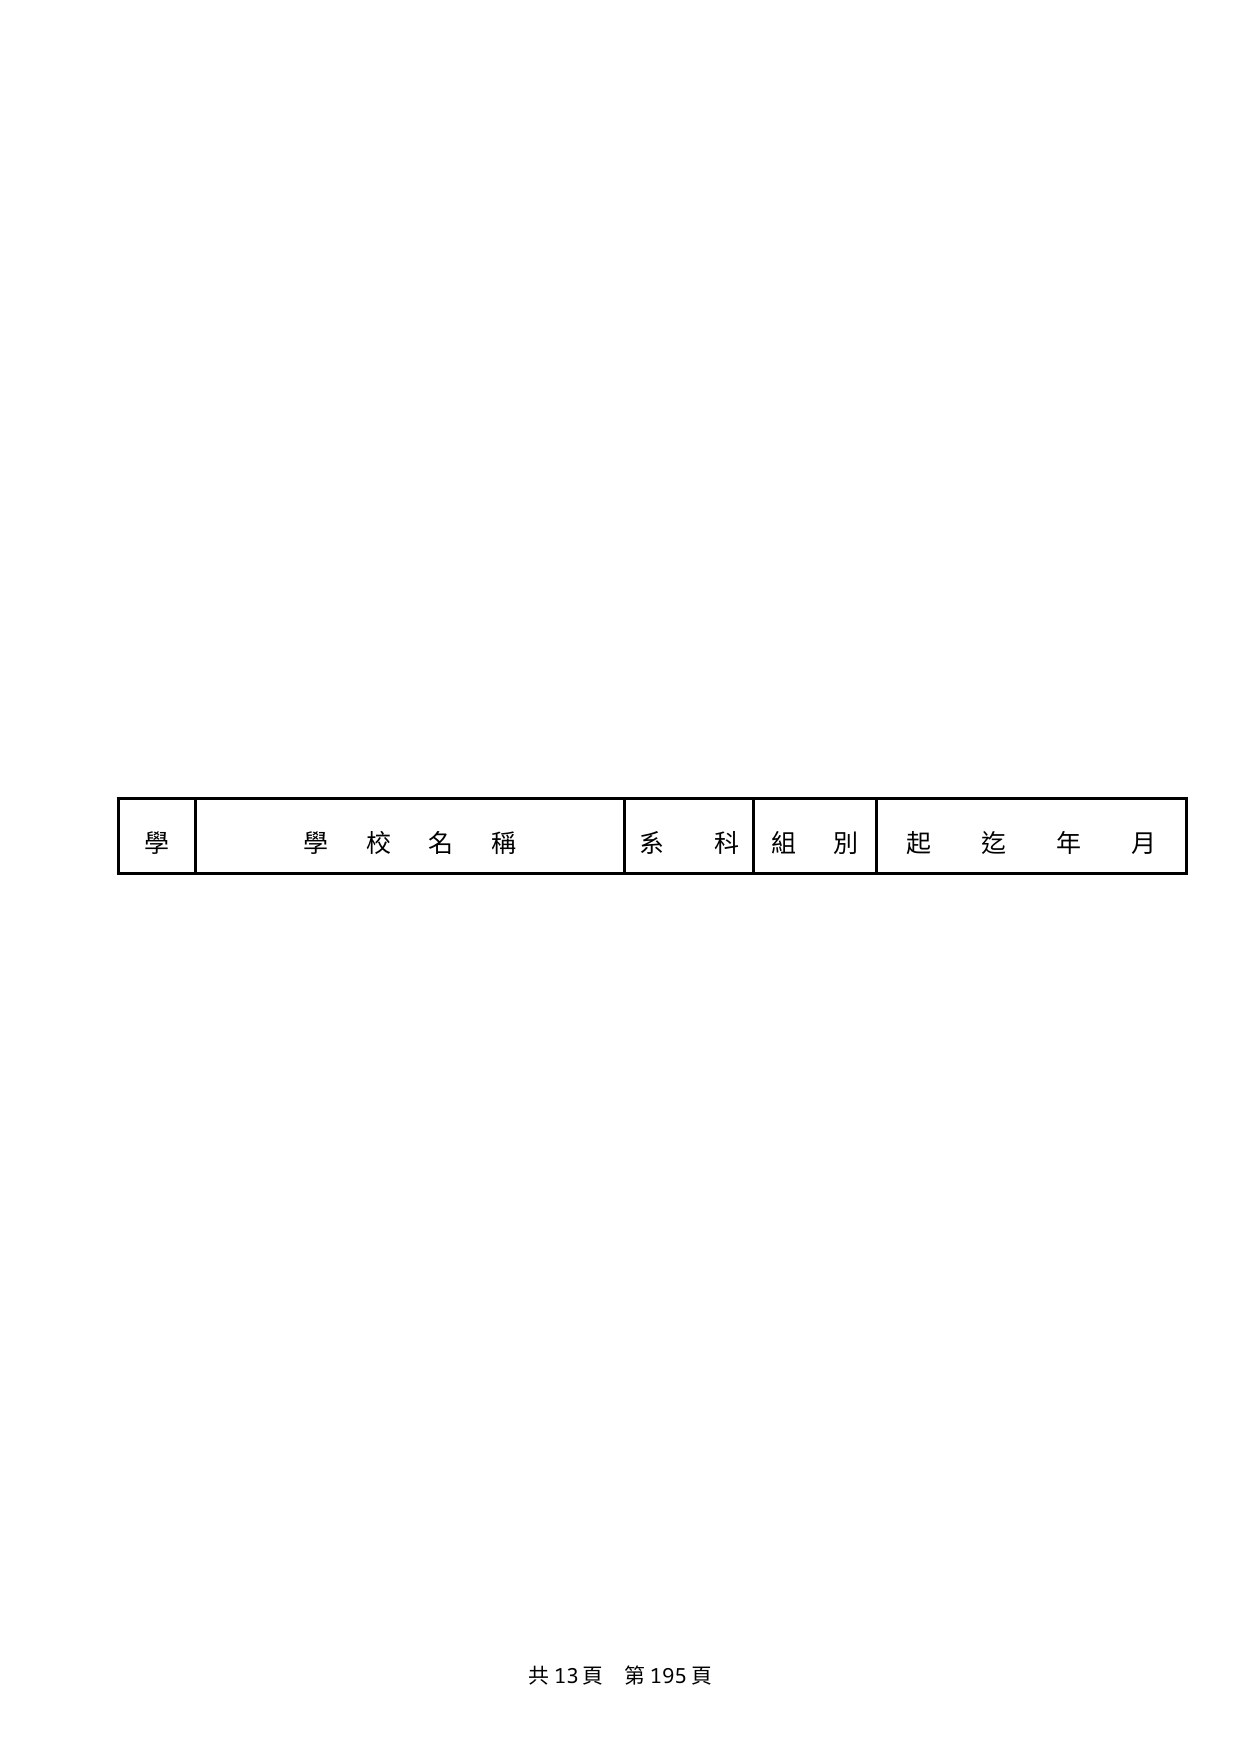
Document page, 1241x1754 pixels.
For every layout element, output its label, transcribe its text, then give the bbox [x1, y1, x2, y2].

table_cell 起 迄 年 月 [878, 800, 1185, 872]
table_cell 系 科 [626, 800, 752, 872]
table_cell 學 校 名 稱 [197, 800, 623, 872]
table_cell 組 別 [755, 800, 875, 872]
table_cell 學 [120, 800, 194, 872]
